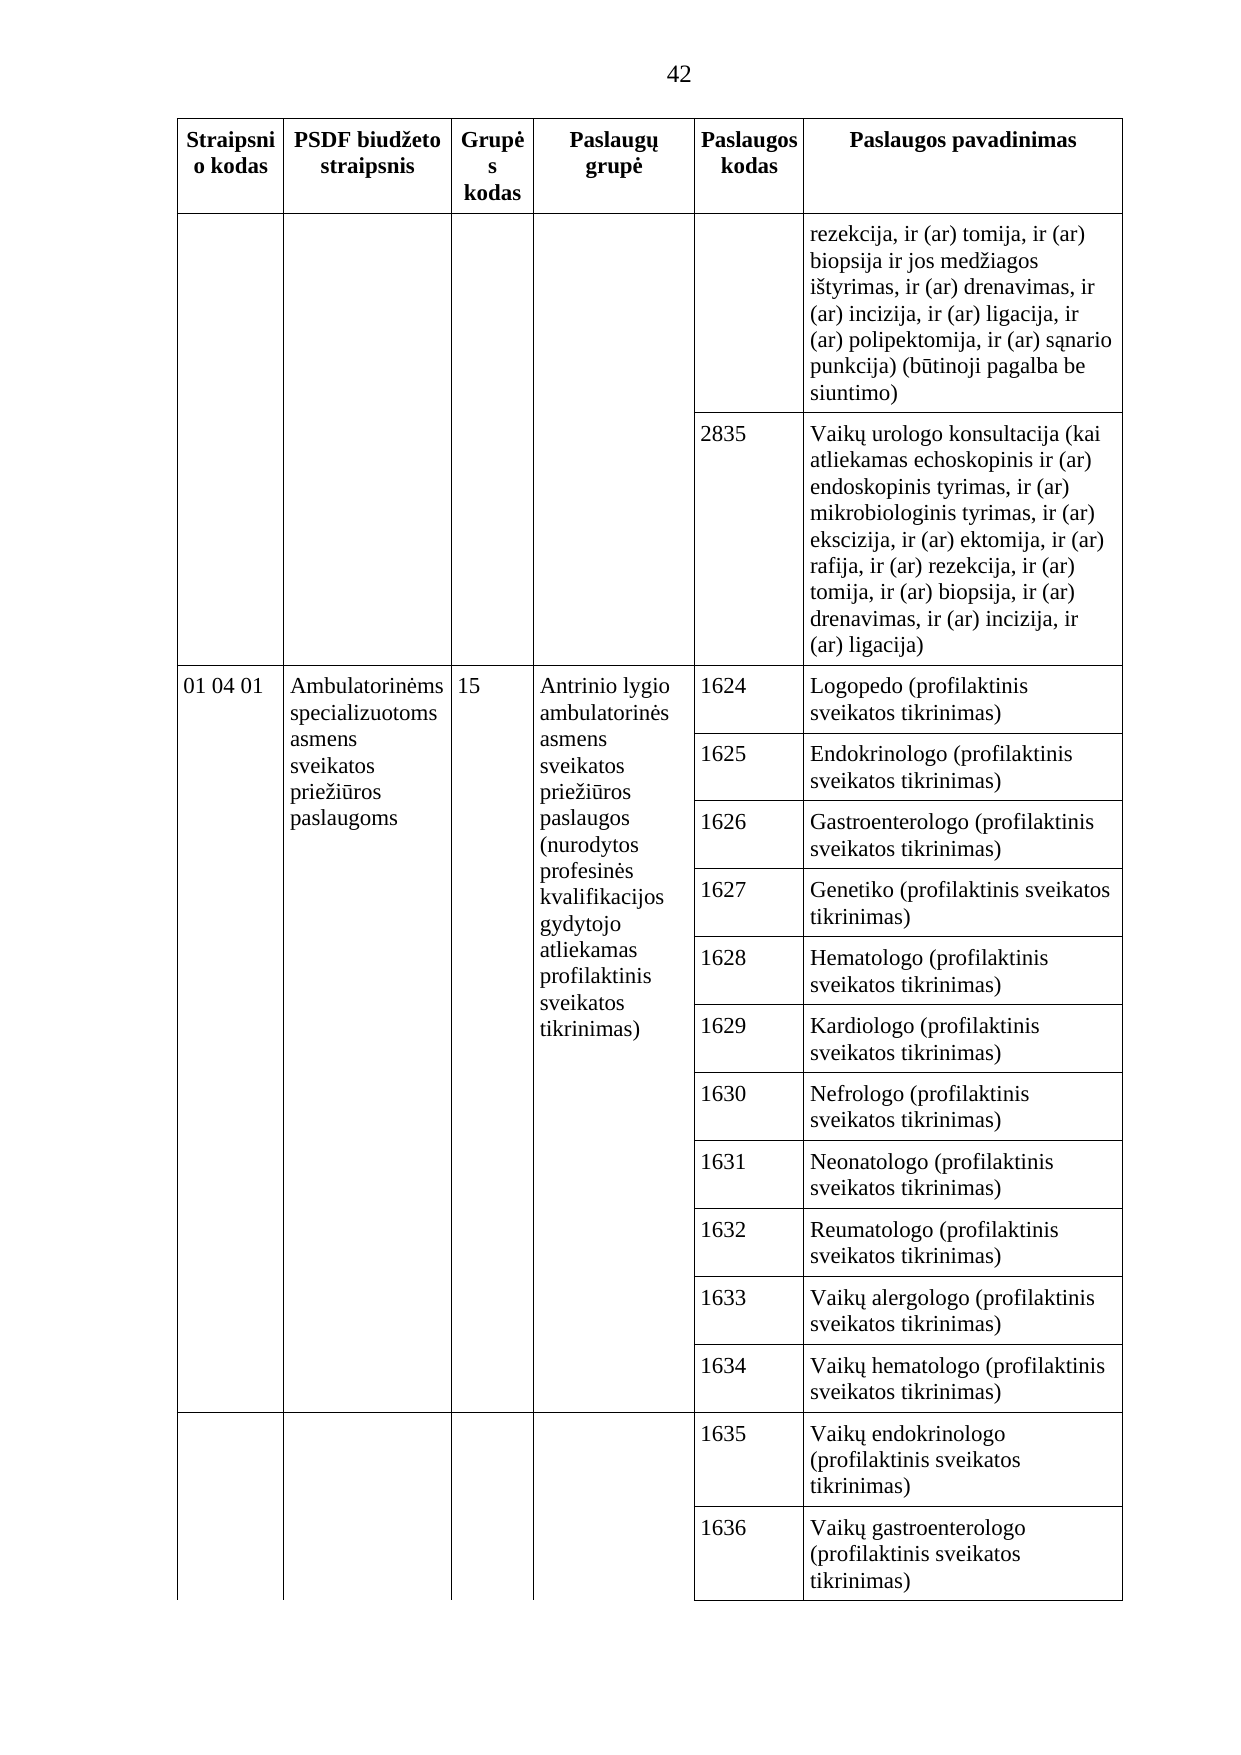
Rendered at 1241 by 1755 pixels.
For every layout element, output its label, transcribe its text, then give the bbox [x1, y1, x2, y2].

table_cell [452, 936, 533, 1004]
table_cell Kardiologo (profilaktinis sveikatos tikrinimas) [804, 1005, 1122, 1072]
table_cell [178, 1140, 283, 1208]
table_cell [178, 1208, 283, 1276]
table_cell Antrinio lygio ambulatorinės asmens sveikatos priežiūros paslaugos (nurodytos profesinės kvalifikacijos gydytojo atliekamas profilaktinis sveikatos tikrinimas) [534, 666, 694, 1072]
table_cell [284, 1344, 451, 1412]
table_cell rezekcija, ir (ar) tomija, ir (ar) biopsija ir jos medžiagos ištyrimas, ir (ar) drenavimas, ir (ar) incizija, ir (ar) ligacija, ir (ar) polipektomija, ir (ar) sąnario punkcija) (būtinoji pagalba be siuntimo) [804, 214, 1122, 412]
table_cell 2835 [695, 413, 803, 664]
table_cell 1634 [695, 1345, 803, 1412]
table_header PSDF biudžeto straipsnis [284, 119, 451, 212]
table_cell [452, 1344, 533, 1412]
table_cell 1629 [695, 1005, 803, 1072]
table_cell 1636 [695, 1507, 803, 1600]
table_cell [178, 733, 283, 800]
table_cell [284, 1208, 451, 1276]
table_cell [178, 936, 283, 1004]
table_cell [534, 1276, 694, 1344]
table_header Paslaugos pavadinimas [804, 119, 1122, 212]
table_cell [178, 1344, 283, 1412]
table_cell [178, 1276, 283, 1344]
table_cell 1628 [695, 937, 803, 1004]
table_cell [695, 214, 803, 412]
table_cell [178, 800, 283, 868]
table_cell [284, 1506, 451, 1600]
table_cell [284, 936, 451, 1004]
table_cell [452, 1072, 533, 1140]
table_cell [284, 1413, 451, 1506]
table_cell [534, 1208, 694, 1276]
table_cell [534, 1344, 694, 1412]
table_cell [178, 214, 283, 412]
table_cell [452, 1413, 533, 1506]
table_cell Vaikų urologo konsultacija (kai atliekamas echoskopinis ir (ar) endoskopinis tyrimas, ir (ar) mikrobiologinis tyrimas, ir (ar) ekscizija, ir (ar) ektomija, ir (ar) rafija, ir (ar) rezekcija, ir (ar) tomija, ir (ar) biopsija, ir (ar) drenavimas, ir (ar) incizija, ir (ar) ligacija) [804, 413, 1122, 664]
table_cell [178, 1506, 283, 1600]
table_cell 1632 [695, 1209, 803, 1276]
table_cell [178, 412, 283, 664]
table_cell 1627 [695, 869, 803, 936]
table_cell [534, 412, 694, 664]
table_cell [284, 1140, 451, 1208]
table_cell [284, 1072, 451, 1140]
table_cell Nefrologo (profilaktinis sveikatos tikrinimas) [804, 1073, 1122, 1140]
table_cell [284, 1276, 451, 1344]
table_cell Vaikų alergologo (profilaktinis sveikatos tikrinimas) [804, 1277, 1122, 1344]
table_cell [284, 1004, 451, 1072]
table_cell [452, 868, 533, 936]
table_header Grupės kodas [452, 119, 533, 212]
table_cell 1630 [695, 1073, 803, 1140]
table_cell [452, 1276, 533, 1344]
table_cell Vaikų hematologo (profilaktinis sveikatos tikrinimas) [804, 1345, 1122, 1412]
table_cell [452, 1004, 533, 1072]
table_cell [534, 214, 694, 412]
table_cell Neonatologo (profilaktinis sveikatos tikrinimas) [804, 1141, 1122, 1208]
table_cell Logopedo (profilaktinis sveikatos tikrinimas) [804, 666, 1122, 732]
table_cell 1625 [695, 734, 803, 800]
table_cell Vaikų endokrinologo (profilaktinis sveikatos tikrinimas) [804, 1413, 1122, 1506]
table_cell [178, 1072, 283, 1140]
table_cell [452, 412, 533, 664]
table_cell [452, 800, 533, 868]
table_cell [452, 1506, 533, 1600]
table_cell 15 [452, 666, 533, 732]
table_header Straipsnio kodas [178, 119, 283, 212]
table_cell [284, 214, 451, 412]
table_cell 1624 [695, 666, 803, 732]
table_cell Gastroenterologo (profilaktinis sveikatos tikrinimas) [804, 801, 1122, 868]
table_cell [534, 1140, 694, 1208]
table_cell [178, 868, 283, 936]
table_cell Ambulatorinėms specializuotoms asmens sveikatos priežiūros paslaugoms [284, 666, 451, 936]
table_cell 1626 [695, 801, 803, 868]
table_cell Hematologo (profilaktinis sveikatos tikrinimas) [804, 937, 1122, 1004]
table_header Paslaugos kodas [695, 119, 803, 212]
table_cell 01 04 01 [178, 666, 283, 732]
table_header Paslaugų grupė [534, 119, 694, 212]
table_cell Endokrinologo (profilaktinis sveikatos tikrinimas) [804, 734, 1122, 800]
table_cell [452, 1140, 533, 1208]
table_cell [178, 1413, 283, 1506]
table_cell Genetiko (profilaktinis sveikatos tikrinimas) [804, 869, 1122, 936]
table_cell 1631 [695, 1141, 803, 1208]
table_cell [178, 1004, 283, 1072]
table_cell [534, 1072, 694, 1140]
table_cell [452, 1208, 533, 1276]
table_cell [534, 1413, 694, 1506]
table_cell 1633 [695, 1277, 803, 1344]
table_cell [452, 733, 533, 800]
table_cell 1635 [695, 1413, 803, 1506]
table_cell Reumatologo (profilaktinis sveikatos tikrinimas) [804, 1209, 1122, 1276]
table_cell [284, 412, 451, 664]
table_cell [452, 214, 533, 412]
table_cell Vaikų gastroenterologo (profilaktinis sveikatos tikrinimas) [804, 1507, 1122, 1600]
table_cell [534, 1506, 694, 1600]
